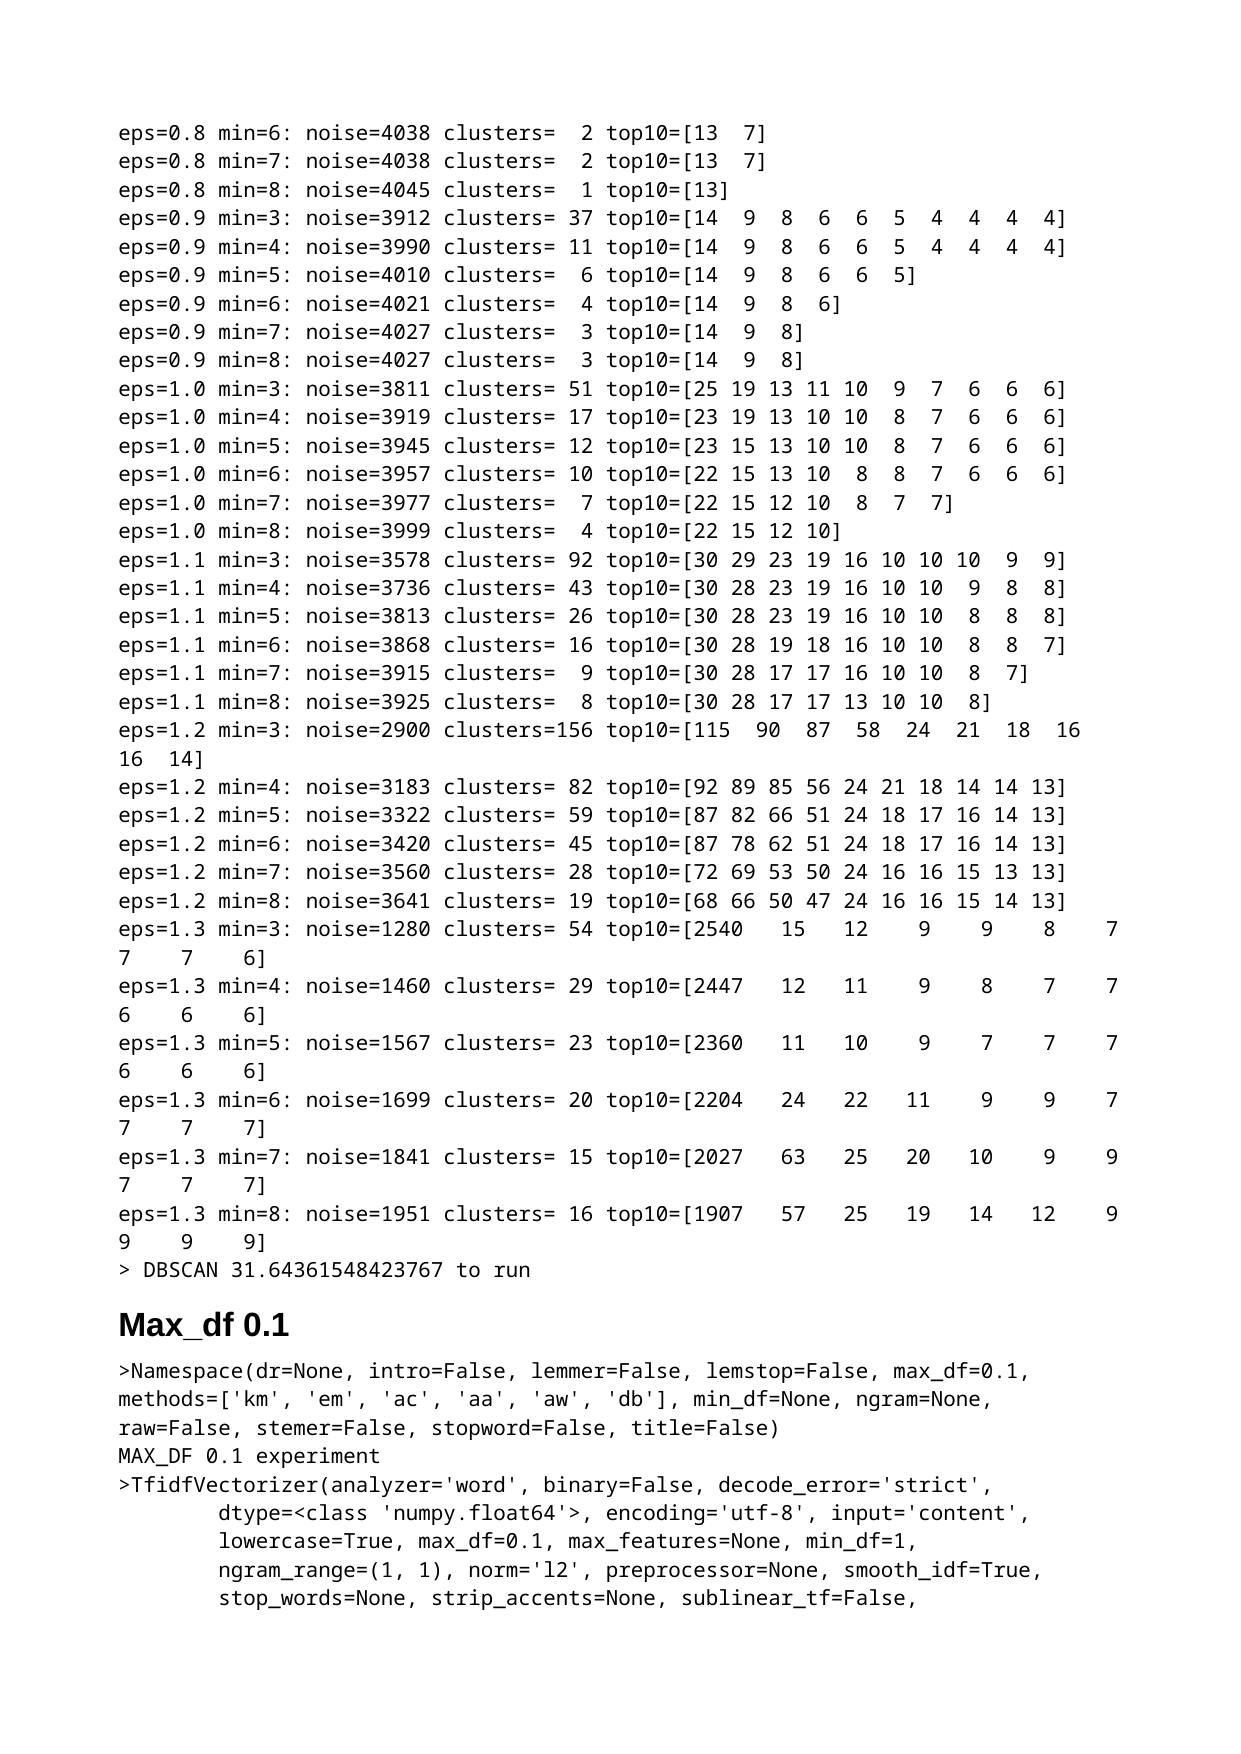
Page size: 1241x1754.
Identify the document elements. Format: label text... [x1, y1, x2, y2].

text eps=1.0 min=7: noise=3977 clusters= 7 top10=[22 15 12 10 8 7 7] [118, 488, 1122, 516]
text eps=0.8 min=6: noise=4038 clusters= 2 top10=[13 7] [118, 118, 1122, 147]
text eps=1.1 min=8: noise=3925 clusters= 8 top10=[30 28 17 17 13 10 10 8] [118, 687, 1122, 715]
text > DBSCAN 31.64361548423767 to run [118, 1256, 1122, 1284]
text eps=0.9 min=8: noise=4027 clusters= 3 top10=[14 9 8] [118, 346, 1122, 374]
text eps=1.2 min=5: noise=3322 clusters= 59 top10=[87 82 66 51 24 18 17 16 14 13] [118, 801, 1122, 829]
text eps=0.9 min=7: noise=4027 clusters= 3 top10=[14 9 8] [118, 317, 1122, 346]
text eps=1.0 min=4: noise=3919 clusters= 17 top10=[23 19 13 10 10 8 7 6 6 6] [118, 402, 1122, 431]
text eps=1.3 min=3: noise=1280 clusters= 54 top10=[2540 15 12 9 9 8 7 7 7 6] [118, 914, 1122, 971]
text MAX_DF 0.1 experiment [118, 1441, 1122, 1470]
text eps=1.2 min=3: noise=2900 clusters=156 top10=[115 90 87 58 24 21 18 16 16 14] [118, 715, 1122, 772]
text eps=1.2 min=8: noise=3641 clusters= 19 top10=[68 66 50 47 24 16 16 15 14 13] [118, 886, 1122, 914]
text stop_words=None, strip_accents=None, sublinear_tf=False, [118, 1583, 1122, 1612]
text ngram_range=(1, 1), norm='l2', preprocessor=None, smooth_idf=True, [118, 1555, 1122, 1583]
text eps=1.3 min=4: noise=1460 clusters= 29 top10=[2447 12 11 9 8 7 7 6 6 6] [118, 971, 1122, 1028]
text eps=1.1 min=3: noise=3578 clusters= 92 top10=[30 29 23 19 16 10 10 10 9 9] [118, 545, 1122, 573]
text >Namespace(dr=None, intro=False, lemmer=False, lemstop=False, max_df=0.1, methods=['km', 'em', 'ac', 'aa', 'aw', 'db'], min_df=None, ngram=None, raw=False, stemer=False, stopword=False, title=False) [118, 1356, 1122, 1441]
text eps=1.1 min=7: noise=3915 clusters= 9 top10=[30 28 17 17 16 10 10 8 7] [118, 658, 1122, 687]
text eps=1.0 min=6: noise=3957 clusters= 10 top10=[22 15 13 10 8 8 7 6 6 6] [118, 459, 1122, 488]
text eps=1.3 min=5: noise=1567 clusters= 23 top10=[2360 11 10 9 7 7 7 6 6 6] [118, 1028, 1122, 1085]
text eps=0.9 min=5: noise=4010 clusters= 6 top10=[14 9 8 6 6 5] [118, 260, 1122, 289]
text eps=1.3 min=8: noise=1951 clusters= 16 top10=[1907 57 25 19 14 12 9 9 9 9] [118, 1199, 1122, 1256]
text eps=0.9 min=6: noise=4021 clusters= 4 top10=[14 9 8 6] [118, 289, 1122, 317]
text eps=1.1 min=5: noise=3813 clusters= 26 top10=[30 28 23 19 16 10 10 8 8 8] [118, 602, 1122, 630]
text eps=1.1 min=6: noise=3868 clusters= 16 top10=[30 28 19 18 16 10 10 8 8 7] [118, 630, 1122, 658]
text dtype=<class 'numpy.float64'>, encoding='utf-8', input='content', [118, 1498, 1122, 1527]
text eps=1.2 min=6: noise=3420 clusters= 45 top10=[87 78 62 51 24 18 17 16 14 13] [118, 829, 1122, 857]
subtitle Max_df 0.1 [118, 1305, 1122, 1343]
text eps=1.3 min=7: noise=1841 clusters= 15 top10=[2027 63 25 20 10 9 9 7 7 7] [118, 1142, 1122, 1199]
text eps=0.8 min=7: noise=4038 clusters= 2 top10=[13 7] [118, 147, 1122, 175]
text eps=1.3 min=6: noise=1699 clusters= 20 top10=[2204 24 22 11 9 9 7 7 7 7] [118, 1085, 1122, 1142]
text eps=0.9 min=3: noise=3912 clusters= 37 top10=[14 9 8 6 6 5 4 4 4 4] [118, 203, 1122, 232]
text eps=0.8 min=8: noise=4045 clusters= 1 top10=[13] [118, 175, 1122, 203]
text eps=1.2 min=4: noise=3183 clusters= 82 top10=[92 89 85 56 24 21 18 14 14 13] [118, 772, 1122, 801]
text >TfidfVectorizer(analyzer='word', binary=False, decode_error='strict', [118, 1470, 1122, 1498]
text eps=1.0 min=3: noise=3811 clusters= 51 top10=[25 19 13 11 10 9 7 6 6 6] [118, 374, 1122, 402]
text eps=1.1 min=4: noise=3736 clusters= 43 top10=[30 28 23 19 16 10 10 9 8 8] [118, 573, 1122, 602]
text eps=0.9 min=4: noise=3990 clusters= 11 top10=[14 9 8 6 6 5 4 4 4 4] [118, 232, 1122, 260]
text eps=1.2 min=7: noise=3560 clusters= 28 top10=[72 69 53 50 24 16 16 15 13 13] [118, 857, 1122, 886]
text eps=1.0 min=5: noise=3945 clusters= 12 top10=[23 15 13 10 10 8 7 6 6 6] [118, 431, 1122, 459]
text lowercase=True, max_df=0.1, max_features=None, min_df=1, [118, 1527, 1122, 1555]
text eps=1.0 min=8: noise=3999 clusters= 4 top10=[22 15 12 10] [118, 516, 1122, 545]
